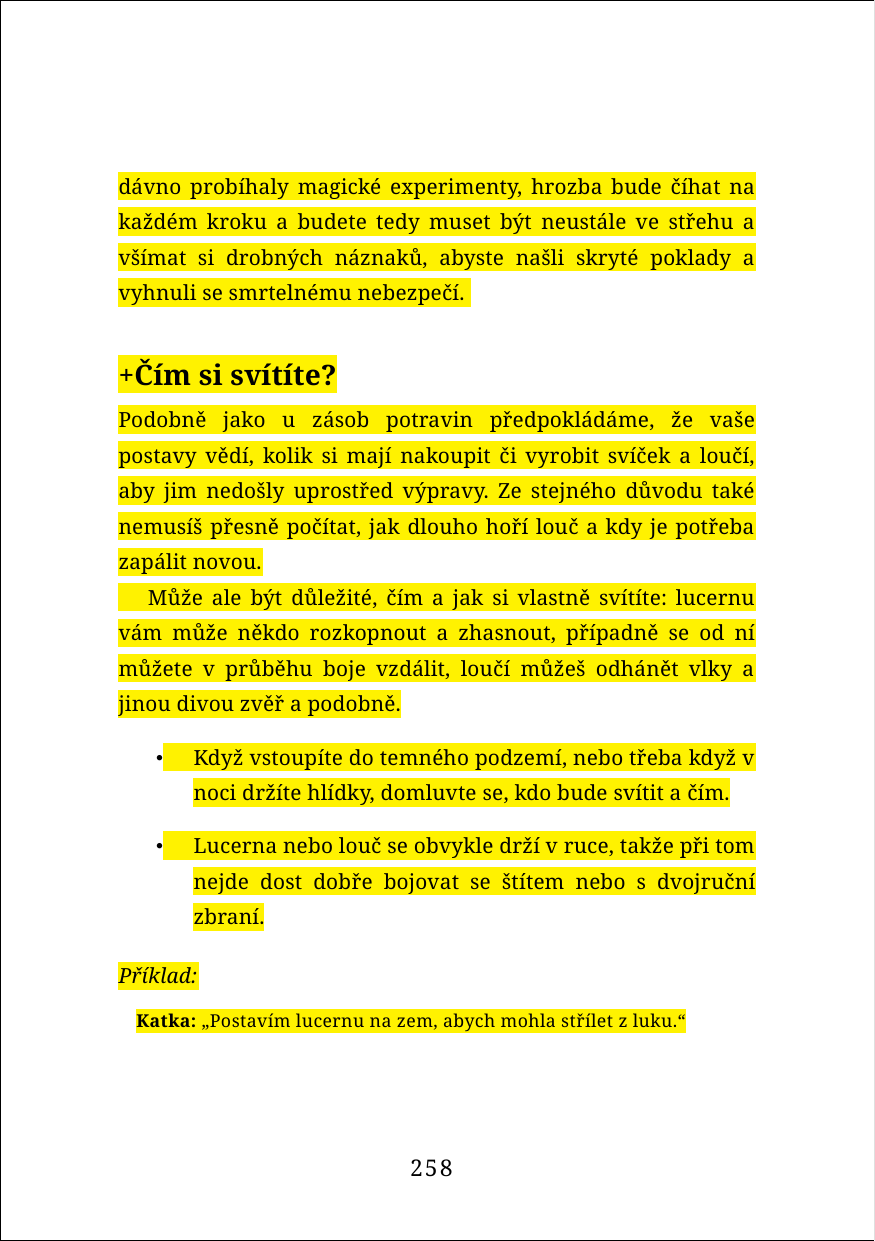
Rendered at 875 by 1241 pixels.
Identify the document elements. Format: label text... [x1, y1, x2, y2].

text Katka: „Postavím lucernu na zem, abych mohla střílet z luku.“ [136, 1009, 756, 1033]
text Příklad: [118, 962, 756, 990]
text Podobně jako u zásob potravin předpokládáme, že vaše postavy vědí, kolik si mají nakoupit či vyrobit svíček a loučí, aby jim nedošly uprostřed výpravy. Ze stejného důvodu také nemusíš přesně počítat, jak dlouho hoří louč a kdy je potřeba zapálit novou. Může ale být důležité, čím a jak si vlastně svítíte: lucernu vám může někdo rozkopnout a zhasnout, případně se od ní můžete v průběhu boje vzdálit, loučí můžeš odhánět vlky a jinou divou zvěř a podobně. [118, 405, 756, 718]
list Když vstoupíte do temného podzemí, nebo třeba když v noci držíte hlídky, domluvte se, kdo bude svítit a čím. [156, 743, 756, 807]
subtitle +Čím si svítíte? [118, 355, 756, 393]
text dávno probíhaly magické experimenty, hrozba bude číhat na každém kroku a budete tedy muset být neustále ve střehu a všímat si drobných náznaků, abyste našli skryté poklady a vyhnuli se smrtelnému nebezpečí. [118, 172, 756, 307]
list Lucerna nebo louč se obvykle drží v ruce, takže při tom nejde dost dobře bojovat se štítem nebo s dvojruční zbraní. [156, 831, 756, 931]
